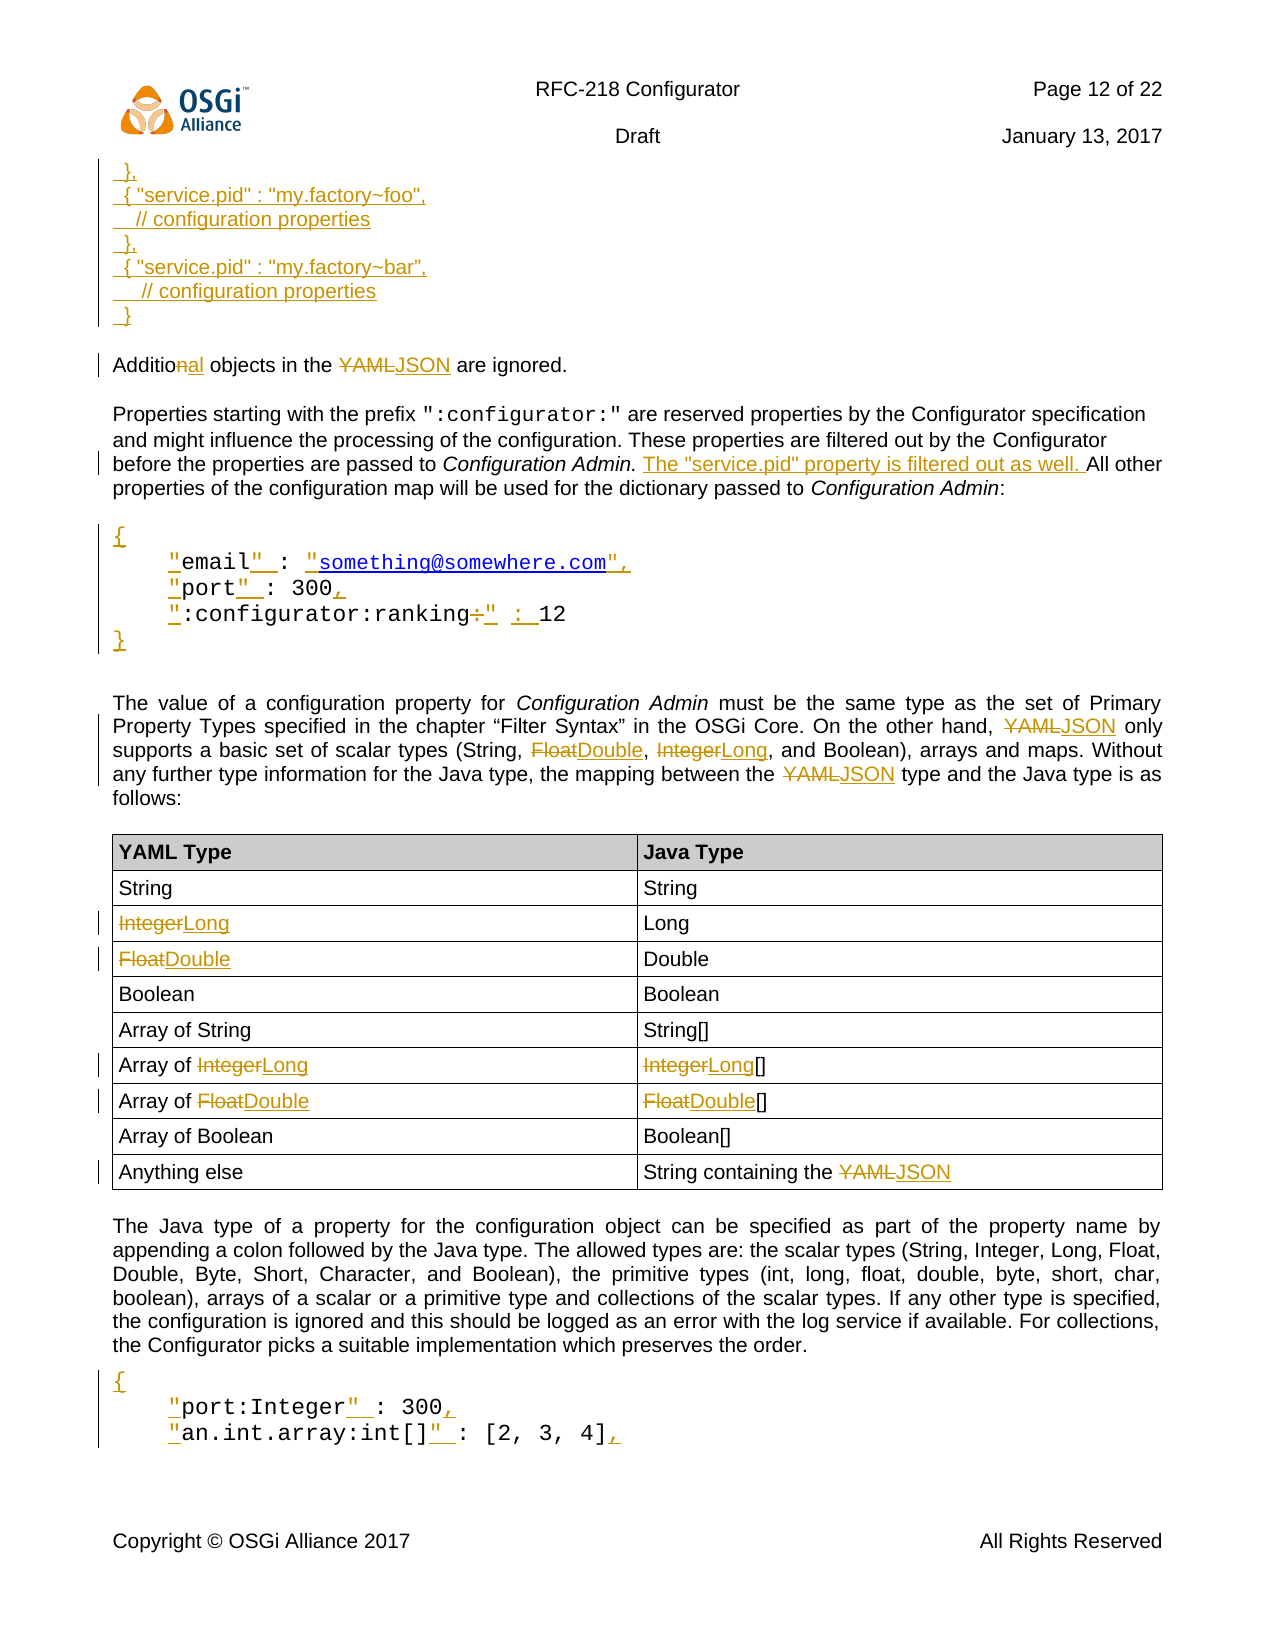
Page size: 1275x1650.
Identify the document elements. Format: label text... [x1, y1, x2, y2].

table_cell String containing the JSON [638, 1155, 1162, 1189]
table_cell Double [113, 942, 637, 976]
table_cell Boolean[] [638, 1119, 1162, 1154]
text The value of a configuration property for Configuration Admin must be the same type as the set of Primary Property Types specified in the chapter “Filter Syntax” in the OSGi Core. On the other hand, JSON only supports a basic set of scalar types (String, Double, Long, and Boolean), arrays and maps. Without any further type information for the Java type, the mapping between the JSON type and the Java type is as follows: [112, 690, 1162, 810]
table_cell Long [638, 906, 1162, 941]
table_cell Array of String [113, 1013, 637, 1047]
table_cell Array of Boolean [113, 1119, 637, 1154]
table_cell Anything else [113, 1155, 637, 1189]
picture [113, 78, 257, 142]
table_header YAML Type [113, 835, 637, 870]
table_cell String [638, 871, 1162, 905]
text { "port:Integer" : 300, "an.int.array:int[]" : [2, 3, 4], [112, 1370, 1162, 1447]
table_cell Boolean [638, 977, 1162, 1012]
table_header Java Type [638, 835, 1162, 870]
table_cell Boolean [113, 977, 637, 1012]
table_cell Long [113, 906, 637, 941]
text { "email" : "something@somewhere.com", "port" : 300, ":configurator:ranking" : 12 } [112, 524, 1162, 678]
text The Java type of a property for the configuration object can be specified as part of the property name by appending a colon followed by the Java type. The allowed types are: the scalar types (String, Integer, Long, Float, Double, Byte, Short, Character, and Boolean), the primitive types (int, long, float, double, byte, short, char, boolean), arrays of a scalar or a primitive type and collections of the scalar types. If any other type is specified, the configuration is ignored and this should be logged as an error with the log service if available. For collections, the Configurator picks a suitable implementation which preserves the order. [112, 1213, 1162, 1357]
table_cell Long[] [638, 1048, 1162, 1083]
table_cell Double [638, 942, 1162, 976]
text Properties starting with the prefix ":configurator:" are reserved properties by the Configurator specification and might influence the processing of the configuration. These properties are filtered out by the Configurator before the properties are passed to Configuration Admin. The "service.pid" property is filtered out as well. All other properties of the configuration map will be used for the dictionary passed to Configuration Admin: [112, 402, 1162, 499]
table_cell Array of Double [113, 1084, 637, 1118]
table_cell Double[] [638, 1084, 1162, 1118]
table_cell String[] [638, 1013, 1162, 1047]
table_cell String [113, 871, 637, 905]
table_cell Array of Long [113, 1048, 637, 1083]
text }, { "service.pid" : "my.factory~foo", // configuration properties }, { "service.pid" : "my.factory~bar”, // configuration properties } Additioal objects in the JSON are ignored. [112, 159, 1162, 377]
